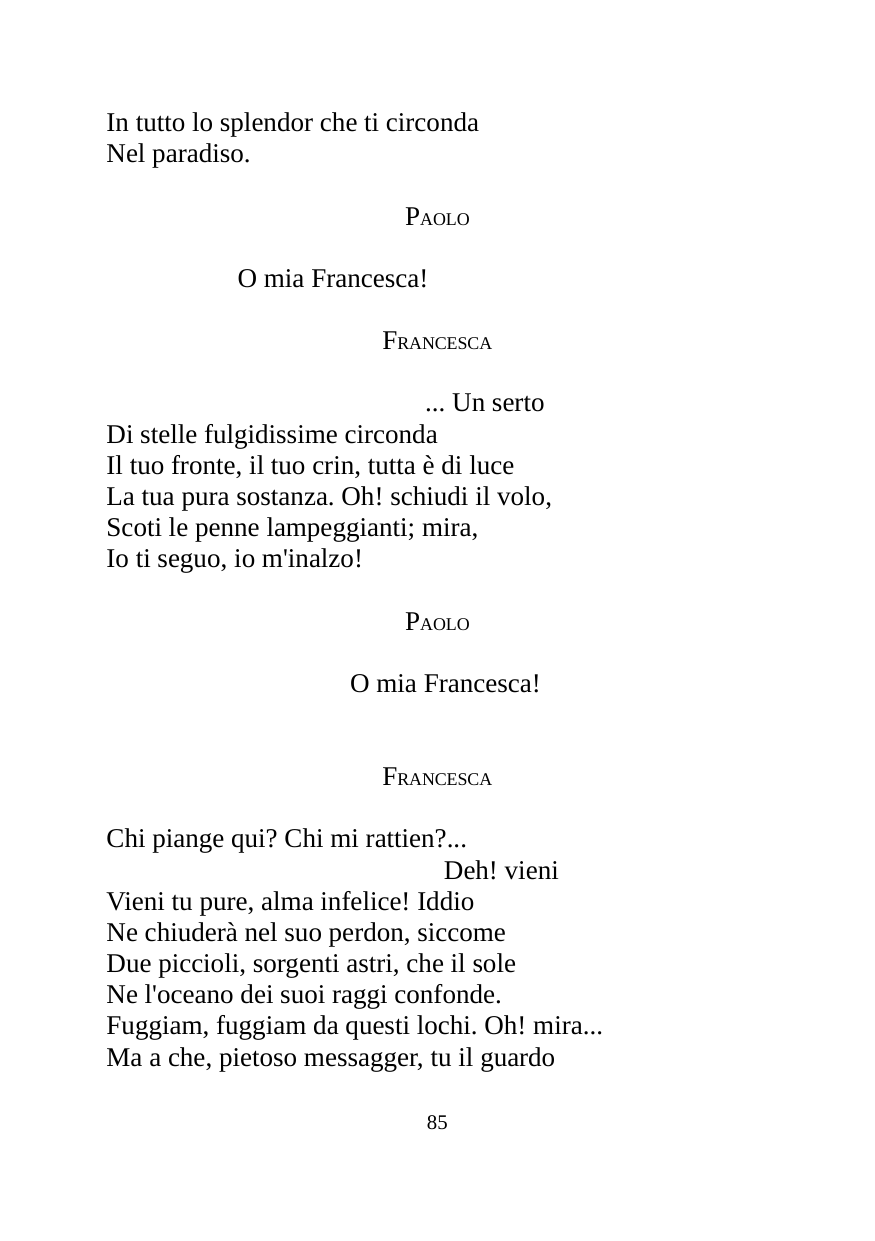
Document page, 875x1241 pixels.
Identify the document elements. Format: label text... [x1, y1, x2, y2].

text Francesca [106, 760, 768, 791]
text ... Un serto [425, 387, 768, 418]
text La tua pura sostanza. Oh! schiudi il volo, [106, 480, 768, 511]
text Chi piange qui? Chi mi rattien?... [106, 823, 768, 854]
text Ne l'oceano dei suoi raggi confonde. [106, 978, 768, 1009]
text O mia Francesca! [350, 667, 768, 698]
text Il tuo fronte, il tuo crin, tutta è di luce [106, 449, 768, 480]
text Due piccioli, sorgenti astri, che il sole [106, 947, 768, 978]
text Scoti le penne lampeggianti; mira, [106, 511, 768, 542]
text Io ti seguo, io m'inalzo! [106, 542, 768, 573]
text Ne chiuderà nel suo perdon, siccome [106, 916, 768, 947]
text O mia Francesca! [237, 262, 768, 293]
text Paolo [106, 200, 768, 231]
text Fuggiam, fuggiam da questi lochi. Oh! mira... [106, 1009, 768, 1041]
text Francesca [106, 324, 768, 355]
text Di stelle fulgidissime circonda [106, 418, 768, 449]
text In tutto lo splendor che ti circonda [106, 106, 768, 137]
text Ma a che, pietoso messagger, tu il guardo [106, 1041, 768, 1072]
text Nel paradiso. [106, 137, 768, 168]
text Paolo [106, 604, 768, 636]
text Vieni tu pure, alma infelice! Iddio [106, 885, 768, 916]
text Deh! vieni [444, 854, 768, 885]
